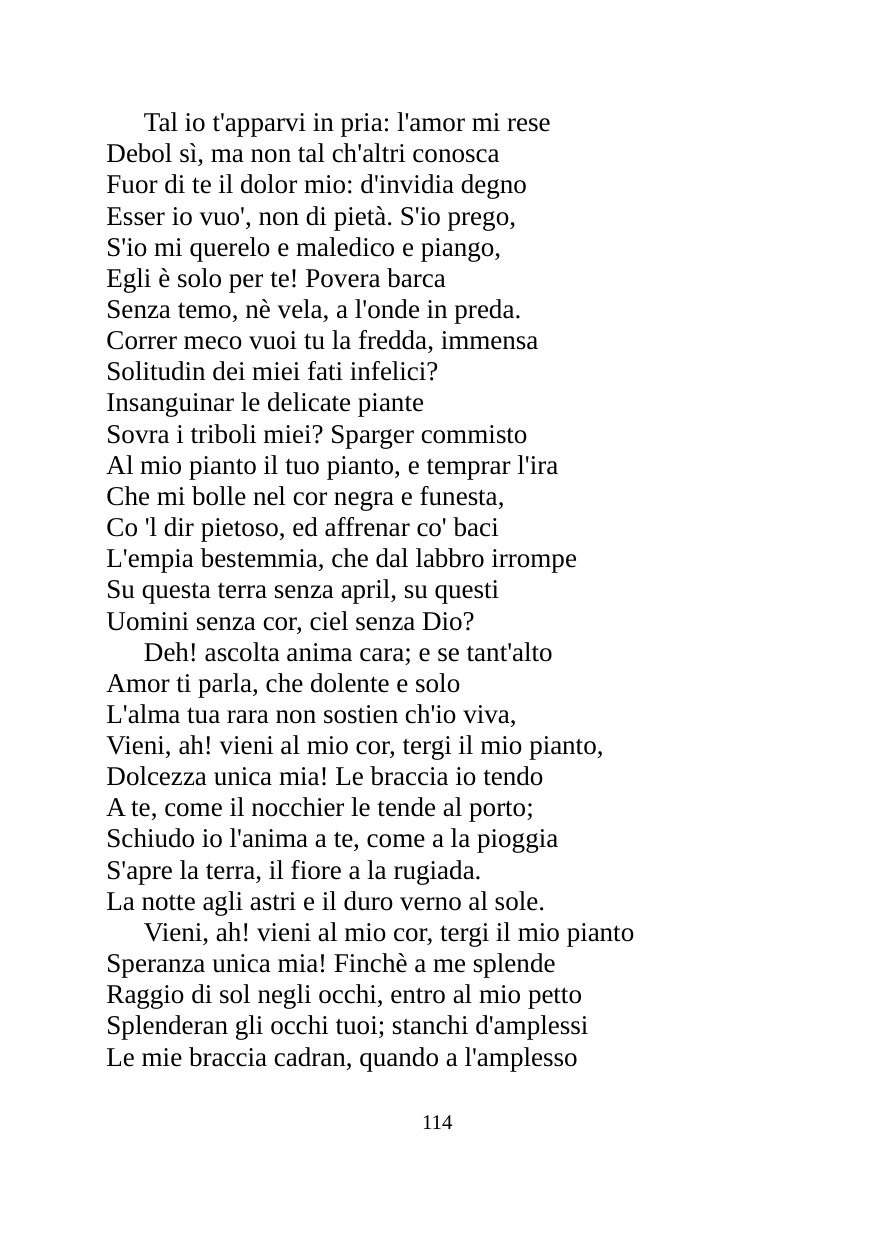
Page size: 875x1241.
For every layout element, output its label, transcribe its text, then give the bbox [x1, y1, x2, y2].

text Tal io t'apparvi in pria: l'amor mi rese [144, 106, 768, 137]
text Sovra i triboli miei? Sparger commisto [106, 418, 768, 449]
text Deh! ascolta anima cara; e se tant'alto [144, 636, 768, 667]
text Correr meco vuoi tu la fredda, immensa [106, 324, 768, 355]
text Vieni, ah! vieni al mio cor, tergi il mio pianto, [106, 729, 768, 760]
text Che mi bolle nel cor negra e funesta, [106, 480, 768, 511]
text Solitudin dei miei fati infelici? [106, 355, 768, 387]
text Esser io vuo', non di pietà. S'io prego, [106, 200, 768, 231]
text Dolcezza unica mia! Le braccia io tendo [106, 760, 768, 791]
text Speranza unica mia! Finchè a me splende [106, 947, 768, 978]
text Co 'l dir pietoso, ed affrenar co' baci [106, 511, 768, 542]
text L'empia bestemmia, che dal labbro irrompe [106, 542, 768, 573]
text Insanguinar le delicate piante [106, 387, 768, 418]
text Al mio pianto il tuo pianto, e temprar l'ira [106, 449, 768, 480]
text S'apre la terra, il fiore a la rugiada. [106, 854, 768, 885]
text L'alma tua rara non sostien ch'io viva, [106, 698, 768, 729]
text Schiudo io l'anima a te, come a la pioggia [106, 823, 768, 854]
text Su questa terra senza april, su questi [106, 573, 768, 604]
text A te, come il nocchier le tende al porto; [106, 791, 768, 823]
text Fuor di te il dolor mio: d'invidia degno [106, 168, 768, 200]
text Uomini senza cor, ciel senza Dio? [106, 604, 768, 636]
text Egli è solo per te! Povera barca [106, 262, 768, 293]
text Vieni, ah! vieni al mio cor, tergi il mio pianto [144, 916, 768, 947]
text Senza temo, nè vela, a l'onde in preda. [106, 293, 768, 324]
text Raggio di sol negli occhi, entro al mio petto [106, 978, 768, 1009]
text Le mie braccia cadran, quando a l'amplesso [106, 1041, 768, 1072]
text Amor ti parla, che dolente e solo [106, 667, 768, 698]
text Splenderan gli occhi tuoi; stanchi d'amplessi [106, 1009, 768, 1041]
text La notte agli astri e il duro verno al sole. [106, 885, 768, 916]
text Debol sì, ma non tal ch'altri conosca [106, 137, 768, 168]
text S'io mi querelo e maledico e piango, [106, 231, 768, 262]
